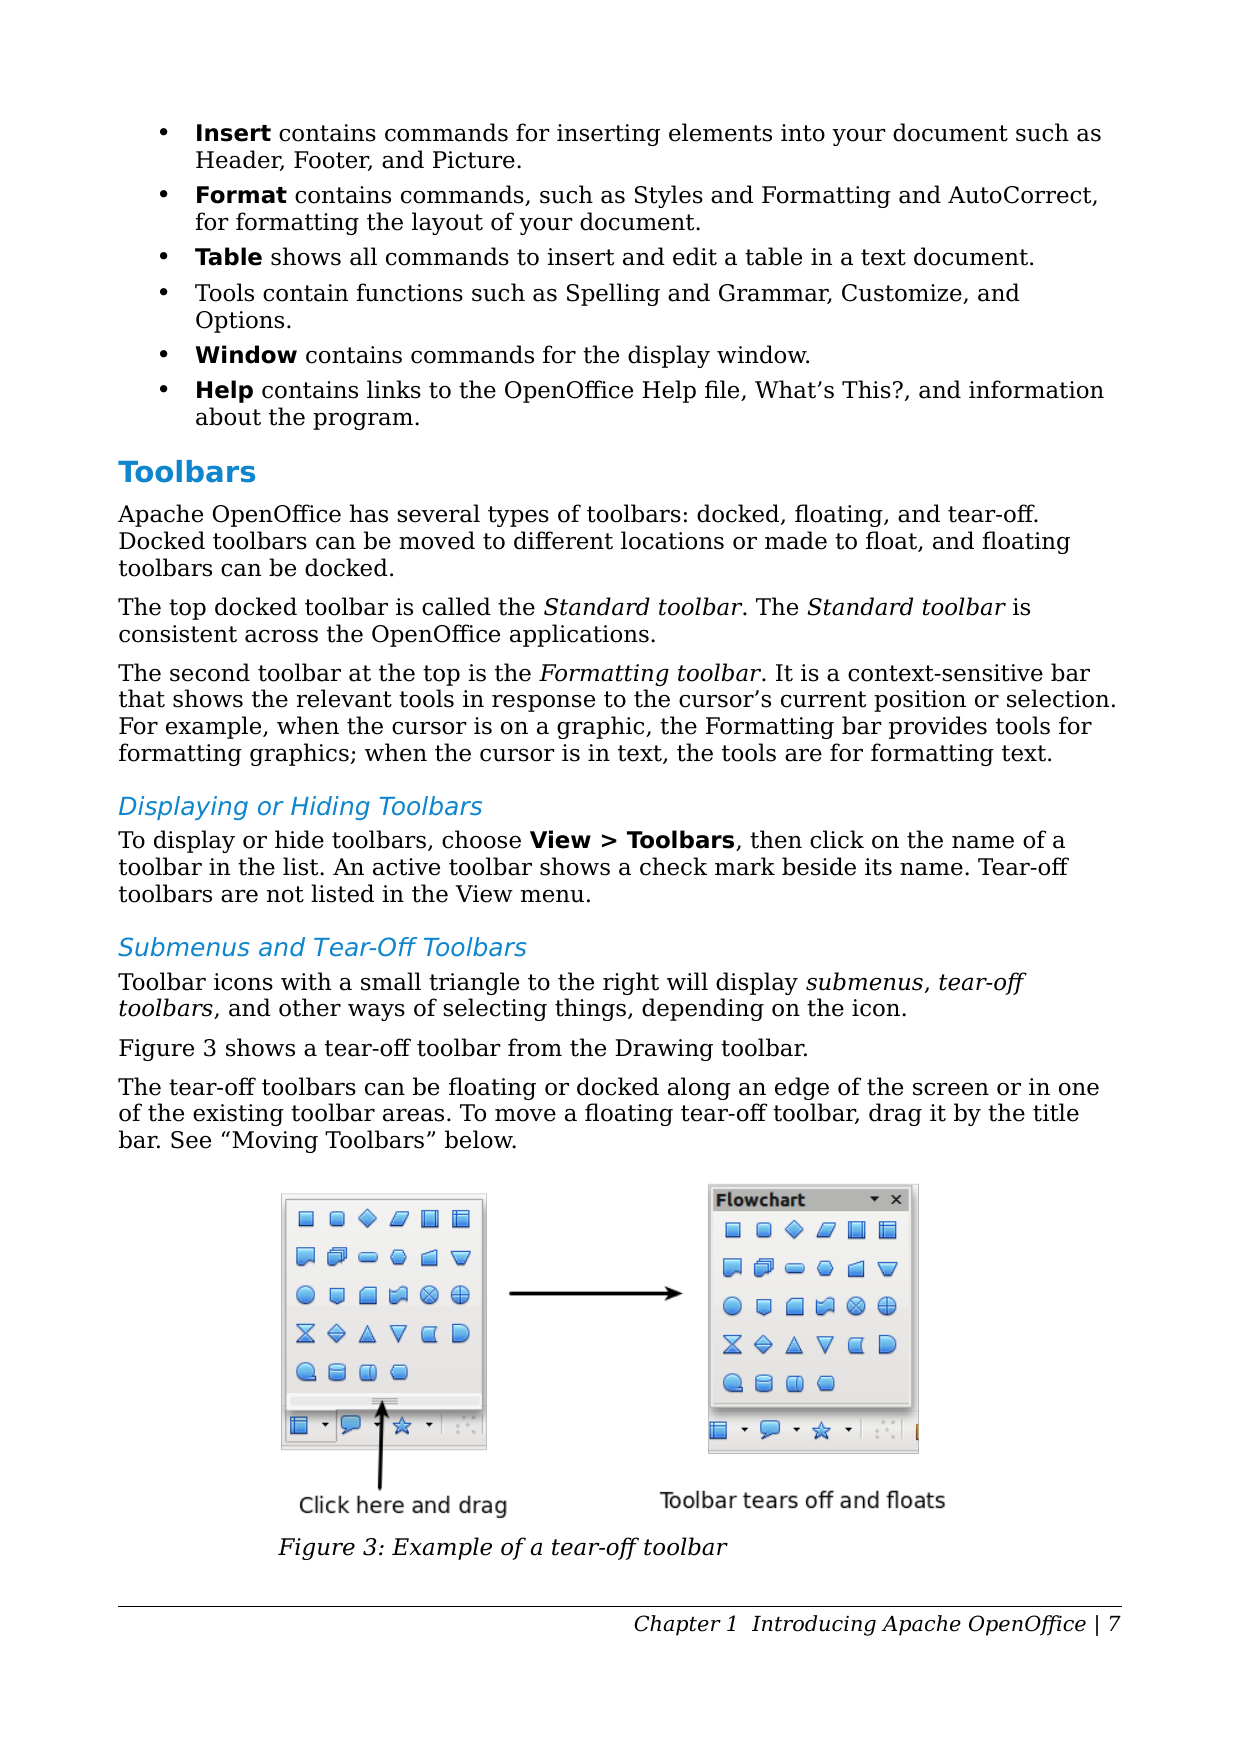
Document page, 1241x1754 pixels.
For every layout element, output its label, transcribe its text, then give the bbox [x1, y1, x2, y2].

subtitle Displaying or Hiding Toolbars [118, 792, 1122, 821]
subtitle Submenus and Tear-Off Toolbars [118, 933, 1122, 962]
list Insert contains commands for inserting elements into your document such as Header, Footer, and Picture. [156, 118, 1122, 174]
picture [278, 1178, 955, 1528]
list Table shows all commands to insert and edit a table in a text document. [156, 242, 1122, 271]
text Toolbar icons with a small triangle to the right will display submenus, tear-off toolbars, and other ways of selecting things, depending on the icon. [118, 969, 1122, 1022]
text To display or hide toolbars, choose View > Toolbars, then click on the name of a toolbar in the list. An active toolbar shows a check mark beside its name. Tear-off toolbars are not listed in the View menu. [118, 828, 1122, 908]
list Window contains commands for the display window. [156, 340, 1122, 369]
text The top docked toolbar is called the Standard toolbar. The Standard toolbar is consistent across the OpenOffice applications. [118, 594, 1122, 647]
text The second toolbar at the top is the Formatting toolbar. It is a context-sensitive bar that shows the relevant tools in response to the cursor’s current position or selection. For example, when the cursor is on a graphic, the Formatting bar provides tools for formatting graphics; when the cursor is in text, the tools are for formatting text. [118, 660, 1122, 767]
text Figure 3: Example of a tear-off toolbar [278, 1534, 955, 1561]
text Apache OpenOffice has several types of toolbars: docked, floating, and tear-off. Docked toolbars can be moved to different locations or made to float, and floating toolbars can be docked. [118, 502, 1122, 582]
list Format contains commands, such as Styles and Formatting and AutoCorrect, for formatting the layout of your document. [156, 180, 1122, 236]
text The tear-off toolbars can be floating or docked along an edge of the screen or in one of the existing toolbar areas. To move a floating tear-off toolbar, drag it by the title bar. See “Moving Toolbars” below. [118, 1074, 1122, 1154]
list Help contains links to the OpenOffice Help file, What’s This?, and information about the program. [156, 375, 1122, 431]
list Tools contain functions such as Spelling and Grammar, Customize, and Options. [156, 278, 1122, 333]
subtitle Toolbars [118, 455, 1122, 489]
text Figure 3 shows a tear-off toolbar from the Drawing toolbar. [118, 1035, 1122, 1061]
